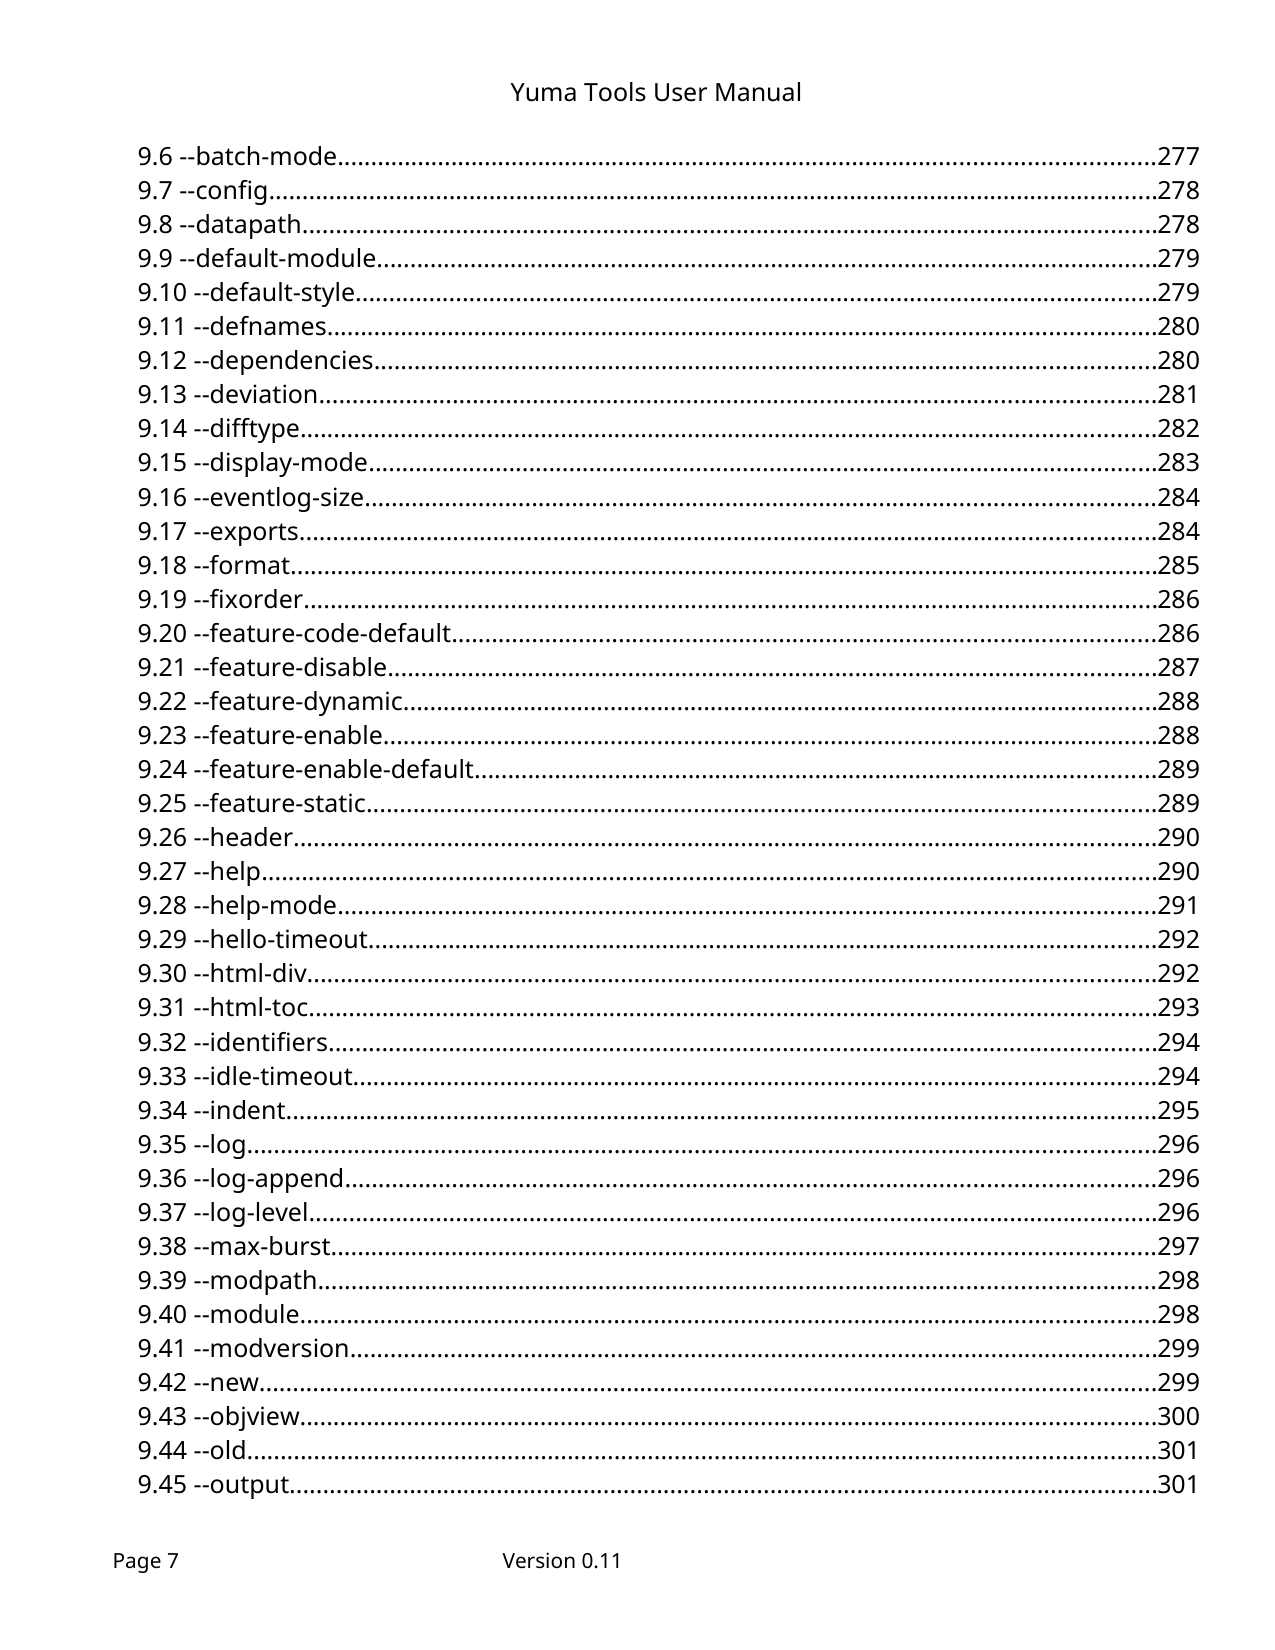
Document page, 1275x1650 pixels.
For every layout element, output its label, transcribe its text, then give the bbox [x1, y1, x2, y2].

text 9.35 --log 296 [137, 1126, 1200, 1160]
text 9.17 --exports 284 [137, 513, 1200, 547]
text 9.6 --batch-mode 277 [137, 138, 1200, 173]
text 9.23 --feature-enable 288 [137, 718, 1200, 752]
text 9.40 --module 298 [137, 1297, 1200, 1331]
text 9.9 --default-module 279 [137, 241, 1200, 275]
text 9.11 --defnames 280 [137, 309, 1200, 343]
text 9.38 --max-burst 297 [137, 1228, 1200, 1263]
text 9.29 --hello-timeout 292 [137, 922, 1200, 956]
text 9.41 --modversion 299 [137, 1331, 1200, 1365]
text 9.8 --datapath 278 [137, 207, 1200, 241]
text 9.28 --help-mode 291 [137, 888, 1200, 922]
text 9.14 --difftype 282 [137, 411, 1200, 445]
text 9.44 --old 301 [137, 1433, 1200, 1467]
text 9.42 --new 299 [137, 1365, 1200, 1399]
text 9.10 --default-style 279 [137, 275, 1200, 309]
text 9.22 --feature-dynamic 288 [137, 683, 1200, 718]
text 9.19 --fixorder 286 [137, 581, 1200, 615]
text 9.45 --output 301 [137, 1467, 1200, 1501]
text 9.36 --log-append 296 [137, 1160, 1200, 1194]
text 9.20 --feature-code-default 286 [137, 615, 1200, 649]
text 9.30 --html-div 292 [137, 956, 1200, 990]
text 9.21 --feature-disable 287 [137, 649, 1200, 683]
text 9.32 --identifiers 294 [137, 1024, 1200, 1058]
text 9.13 --deviation 281 [137, 377, 1200, 411]
text 9.16 --eventlog-size 284 [137, 479, 1200, 513]
text 9.27 --help 290 [137, 854, 1200, 888]
text 9.39 --modpath 298 [137, 1263, 1200, 1297]
text 9.7 --config 278 [137, 173, 1200, 207]
text 9.24 --feature-enable-default 289 [137, 752, 1200, 786]
text 9.26 --header 290 [137, 820, 1200, 854]
text 9.37 --log-level 296 [137, 1194, 1200, 1228]
text 9.34 --indent 295 [137, 1092, 1200, 1126]
text 9.18 --format 285 [137, 547, 1200, 581]
text 9.25 --feature-static 289 [137, 786, 1200, 820]
text 9.43 --objview 300 [137, 1399, 1200, 1433]
text 9.33 --idle-timeout 294 [137, 1058, 1200, 1092]
text 9.15 --display-mode 283 [137, 445, 1200, 479]
text 9.31 --html-toc 293 [137, 990, 1200, 1024]
text 9.12 --dependencies 280 [137, 343, 1200, 377]
